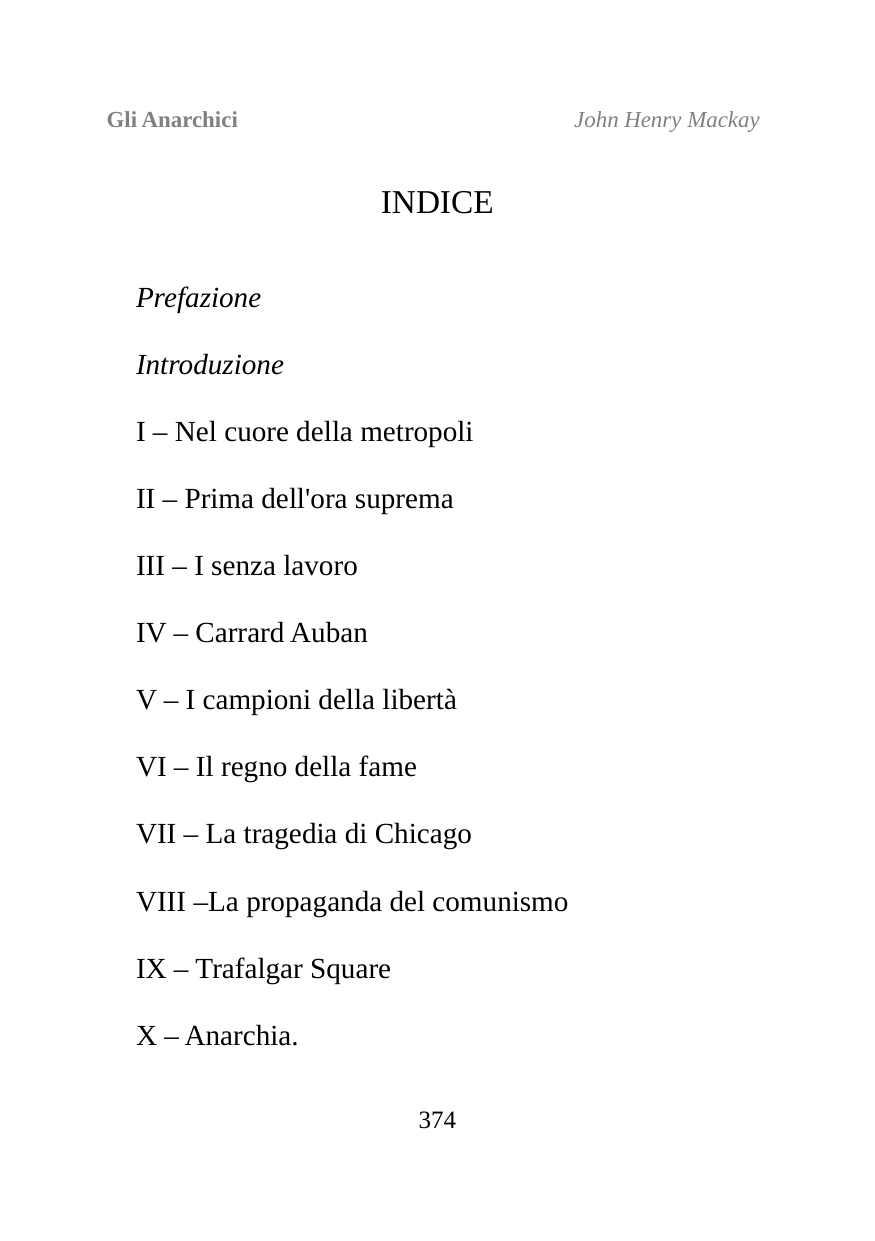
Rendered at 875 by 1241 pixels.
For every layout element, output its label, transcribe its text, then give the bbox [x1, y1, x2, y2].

text I – Nel cuore della metropoli [106, 414, 768, 448]
text VII – La tragedia di Chicago [106, 817, 768, 850]
text II – Prima dell'ora suprema [106, 481, 768, 515]
text X – Anarchia. [106, 1018, 768, 1051]
text III – I senza lavoro [106, 548, 768, 582]
text V – I campioni della libertà [106, 682, 768, 716]
text IX – Trafalgar Square [106, 951, 768, 984]
text Prefazione [106, 280, 768, 313]
subtitle INDICE [106, 183, 768, 221]
text IV – Carrard Auban [106, 615, 768, 649]
text Introduzione [106, 347, 768, 381]
text VI – Il regno della fame [106, 749, 768, 783]
text VIII –La propaganda del comunismo [106, 884, 768, 917]
